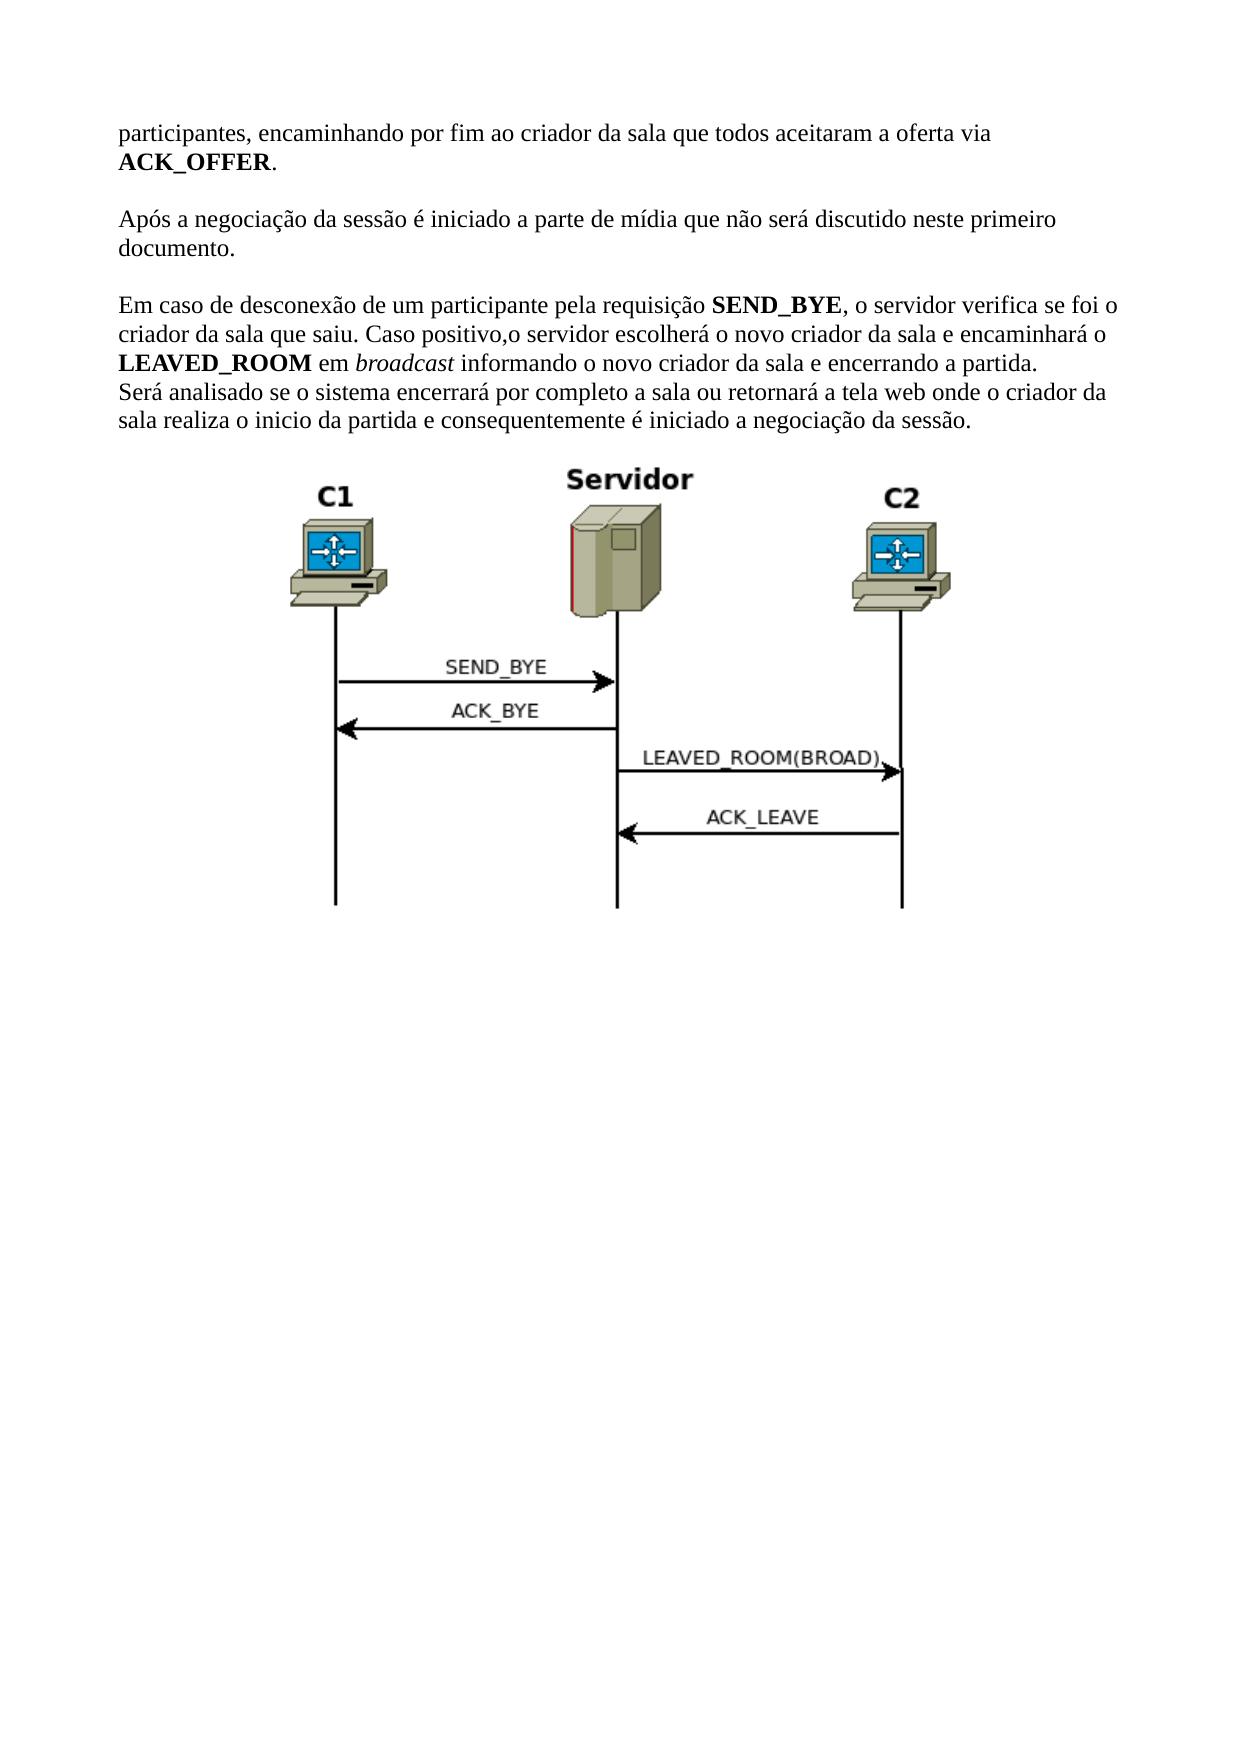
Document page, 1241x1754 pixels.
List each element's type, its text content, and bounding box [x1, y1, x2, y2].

text Em caso de desconexão de um participante pela requisição SEND_BYE, o servidor verifica se foi o criador da sala que saiu. Caso positivo,o servidor escolherá o novo criador da sala e encaminhará o LEAVED_ROOM em broadcast informando o novo criador da sala e encerrando a partida. Será analisado se o sistema encerrará por completo a sala ou retornará a tela web onde o criador da sala realiza o inicio da partida e consequentemente é iniciado a negociação da sessão. [118, 291, 1122, 434]
picture [289, 463, 951, 912]
text Após a negociação da sessão é iniciado a parte de mídia que não será discutido neste primeiro documento. [118, 204, 1122, 262]
text participantes, encaminhando por fim ao criador da sala que todos aceitaram a oferta via ACK_OFFER. [118, 118, 1122, 176]
